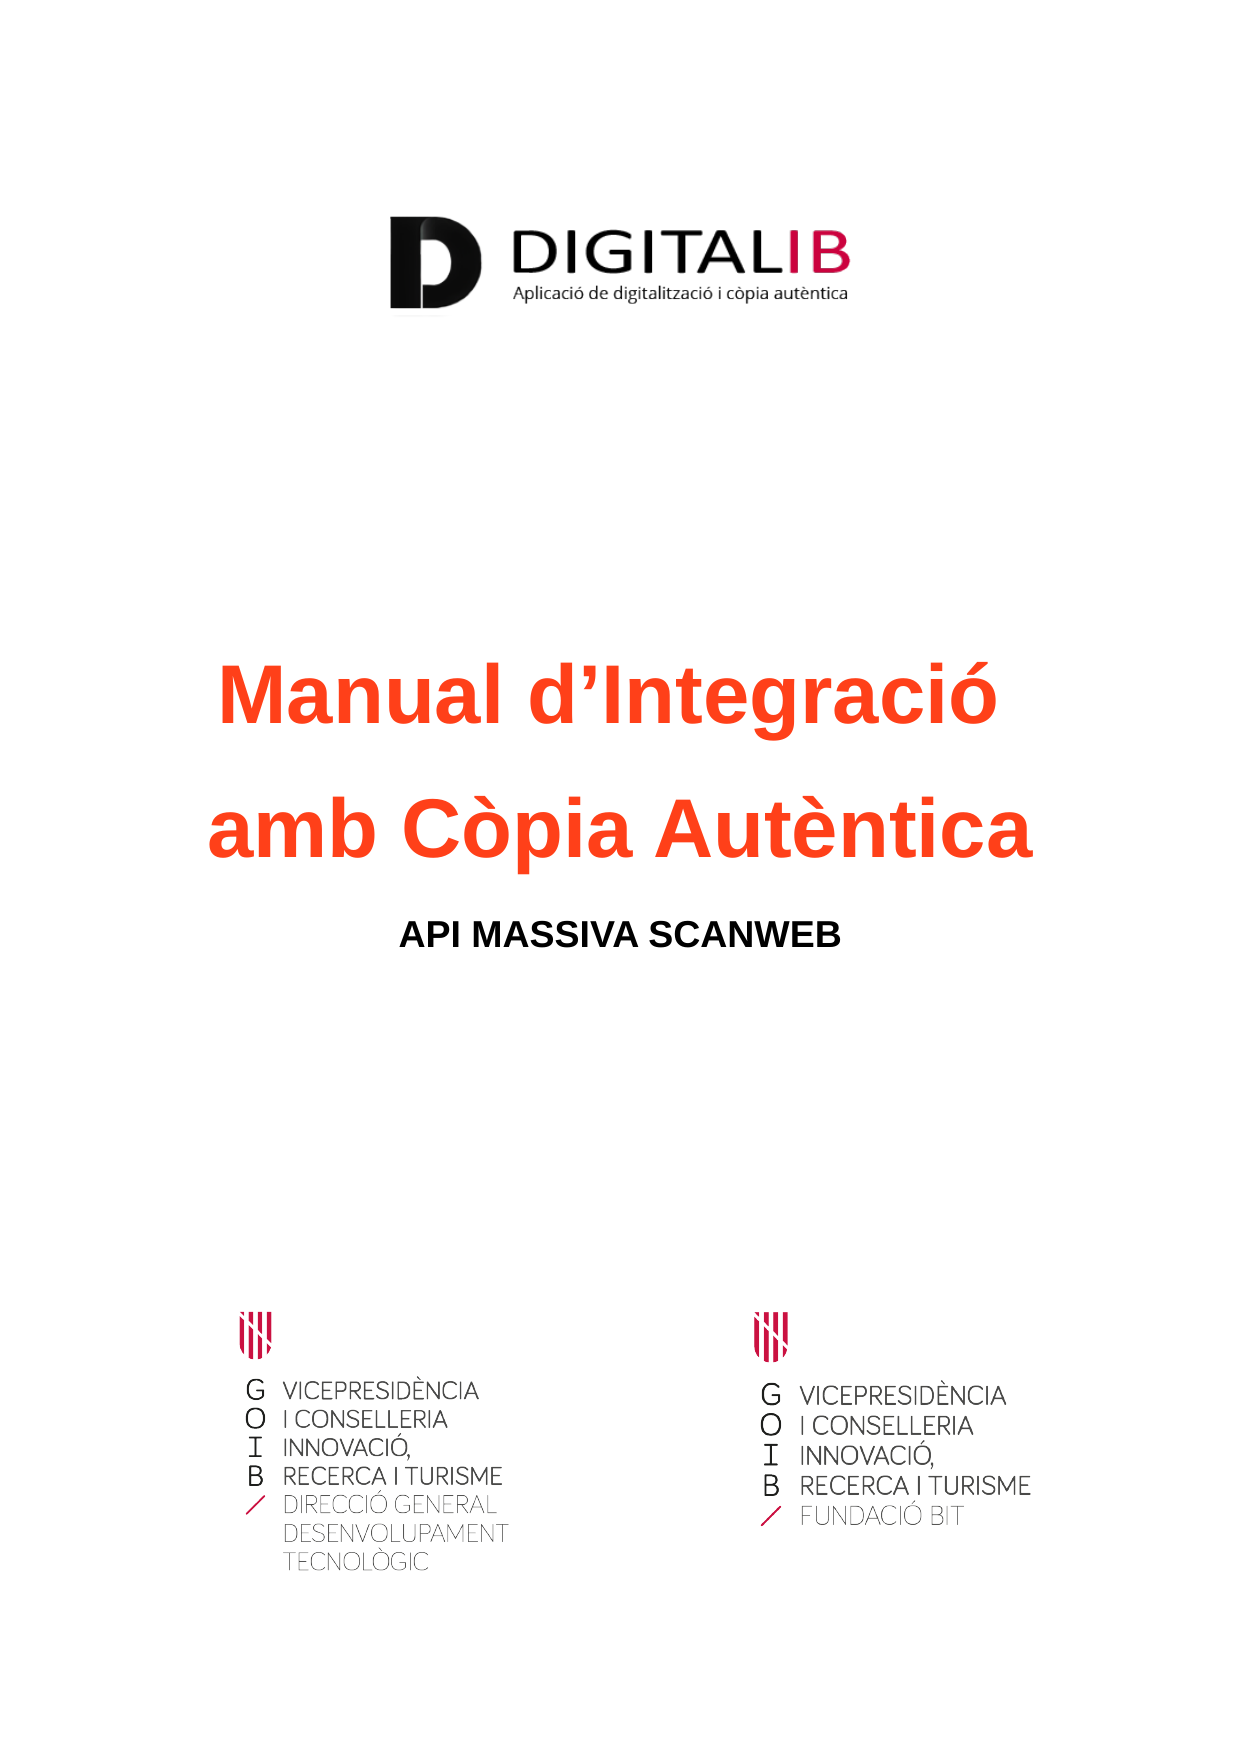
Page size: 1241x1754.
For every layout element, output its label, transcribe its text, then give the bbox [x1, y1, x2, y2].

table_header [664, 1298, 1122, 1534]
table_header [664, 1535, 1122, 1585]
table_header [633, 1298, 663, 1585]
picture [364, 197, 876, 328]
subtitle API MASSIVA SCANWEB [118, 912, 1122, 956]
picture [228, 1303, 521, 1579]
title Manual d’Integració [118, 646, 1122, 742]
table_header [118, 1298, 632, 1585]
title amb Còpia Autèntica [118, 779, 1122, 875]
picture [742, 1303, 1044, 1535]
